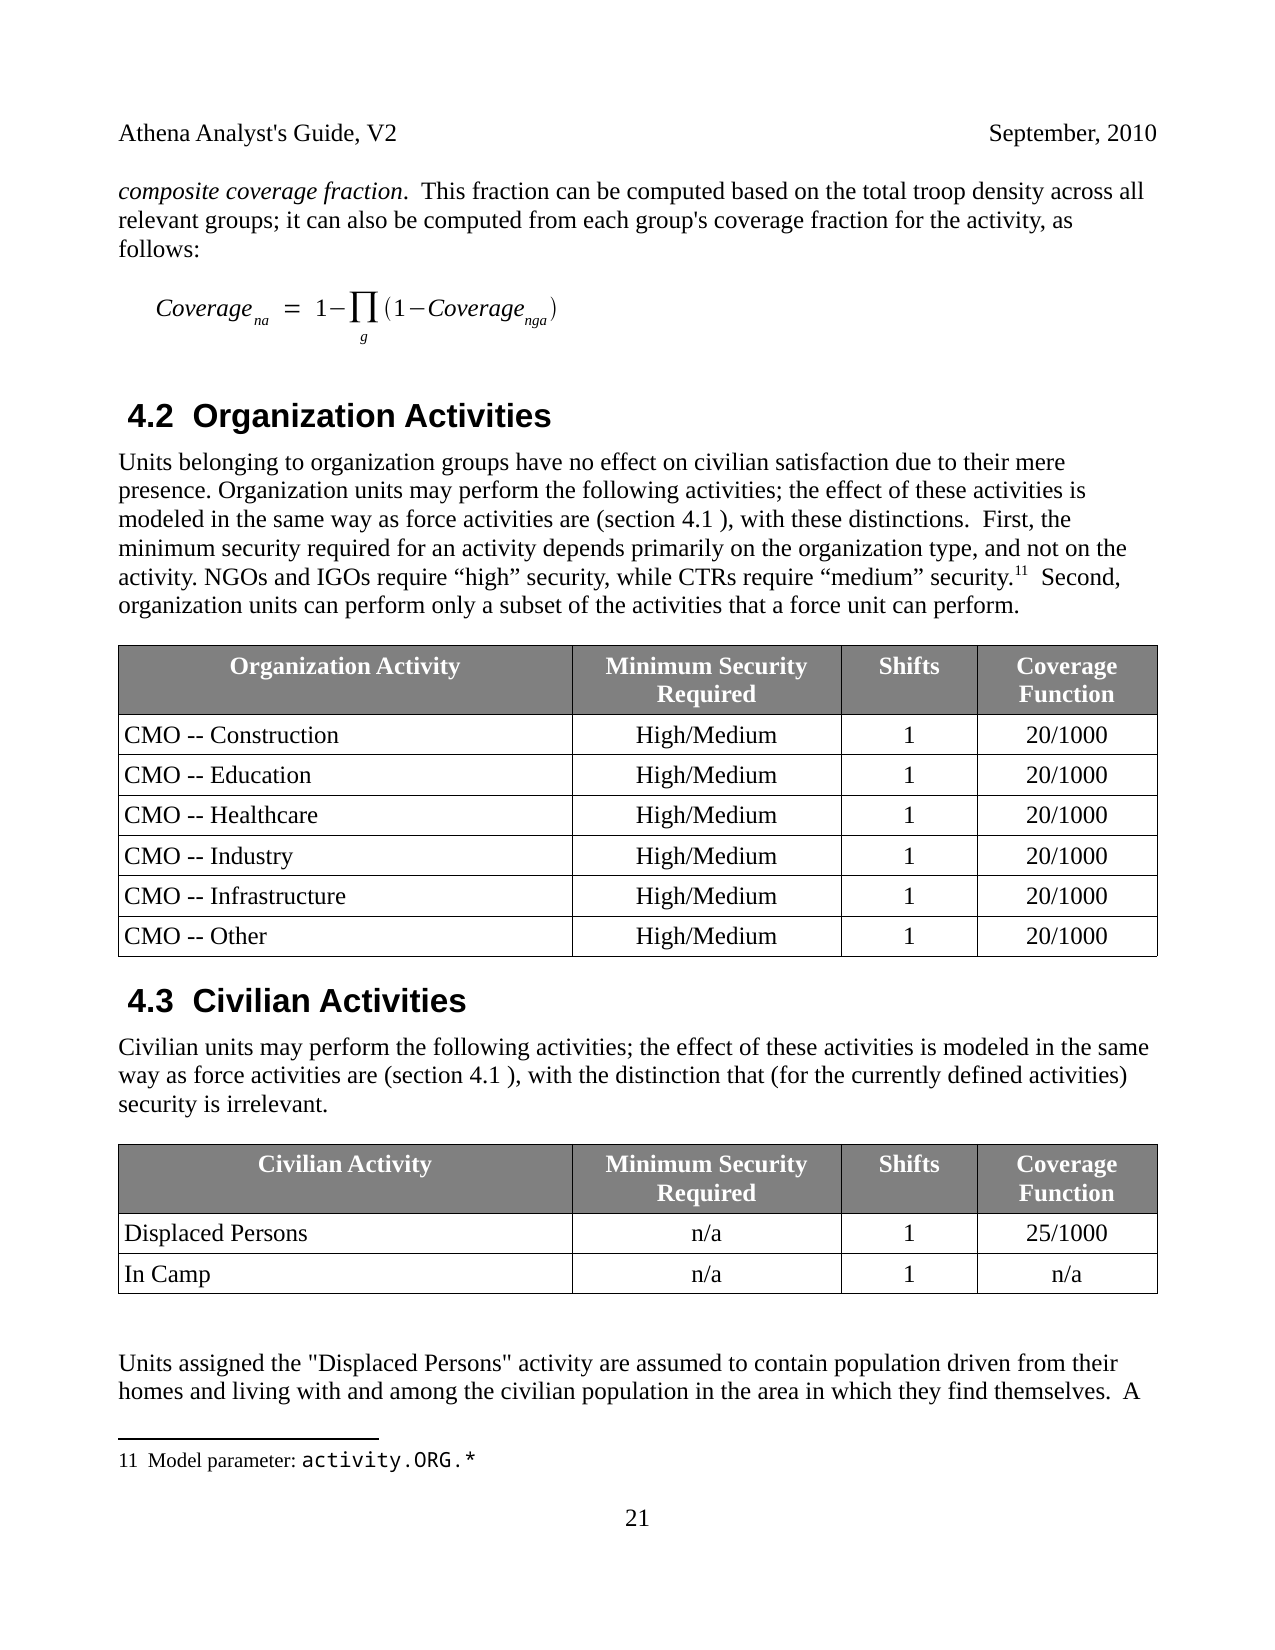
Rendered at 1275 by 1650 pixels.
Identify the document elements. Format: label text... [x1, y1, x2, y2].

table_cell 20/1000 [978, 876, 1157, 916]
table_cell n/a [573, 1254, 841, 1293]
subtitle Civilian Activities [118, 981, 1157, 1019]
table_cell High/Medium [573, 755, 841, 794]
text Units belonging to organization groups have no effect on civilian satisfaction due to their mere presence. Organization units may perform the following activities; the effect of these activities is modeled in the same way as force activities are (section 4.1 ), with these distinctions. First, the minimum security required for an activity depends primarily on the organization type, and not on the activity. NGOs and IGOs require “high” security, while CTRs require “medium” security. Second, organization units can perform only a subset of the activities that a force unit can perform. [118, 447, 1157, 619]
table_header Civilian Activity [119, 1145, 572, 1213]
table_cell 1 [842, 796, 977, 835]
table_cell 1 [842, 755, 977, 794]
table_header Shifts [842, 646, 977, 714]
table_cell 1 [842, 836, 977, 875]
table_cell n/a [978, 1254, 1157, 1293]
table_cell CMO -- Construction [119, 715, 572, 754]
table_cell High/Medium [573, 917, 841, 956]
table_header Coverage Function [978, 1145, 1157, 1213]
text Units assigned the "Displaced Persons" activity are assumed to contain population driven from their homes and living with and among the civilian population in the area in which they find themselves. A [118, 1348, 1157, 1405]
table_cell 20/1000 [978, 836, 1157, 875]
subtitle Organization Activities [118, 396, 1157, 434]
table_cell n/a [573, 1214, 841, 1253]
text composite coverage fraction. This fraction can be computed based on the total troop density across all relevant groups; it can also be computed from each group's coverage fraction for the activity, as follows: [118, 176, 1157, 263]
table_cell 20/1000 [978, 715, 1157, 754]
table_cell 1 [842, 876, 977, 916]
table_cell 20/1000 [978, 755, 1157, 794]
table_cell 25/1000 [978, 1214, 1157, 1253]
table_cell 1 [842, 715, 977, 754]
table_header Minimum Security Required [573, 1145, 841, 1213]
table_cell 1 [842, 1214, 977, 1253]
table_cell High/Medium [573, 796, 841, 835]
table_header Shifts [842, 1145, 977, 1213]
table_cell CMO -- Infrastructure [119, 876, 572, 916]
table_cell CMO -- Industry [119, 836, 572, 875]
table_cell 1 [842, 1254, 977, 1293]
table_cell CMO -- Education [119, 755, 572, 794]
table_cell High/Medium [573, 715, 841, 754]
table_cell 20/1000 [978, 796, 1157, 835]
table_cell In Camp [119, 1254, 572, 1293]
table_cell CMO -- Other [119, 917, 572, 956]
text Model parameter: activity.ORG.* [118, 1445, 1157, 1474]
table_cell 20/1000 [978, 917, 1157, 956]
table_cell CMO -- Healthcare [119, 796, 572, 835]
table_header Coverage Function [978, 646, 1157, 714]
table_cell Displaced Persons [119, 1214, 572, 1253]
table_cell High/Medium [573, 836, 841, 875]
table_cell High/Medium [573, 876, 841, 916]
table_cell 1 [842, 917, 977, 956]
text Civilian units may perform the following activities; the effect of these activities is modeled in the same way as force activities are (section 4.1 ), with the distinction that (for the currently defined activities) security is irrelevant. [118, 1032, 1157, 1118]
table_header Organization Activity [119, 646, 572, 714]
table_header Minimum Security Required [573, 646, 841, 714]
